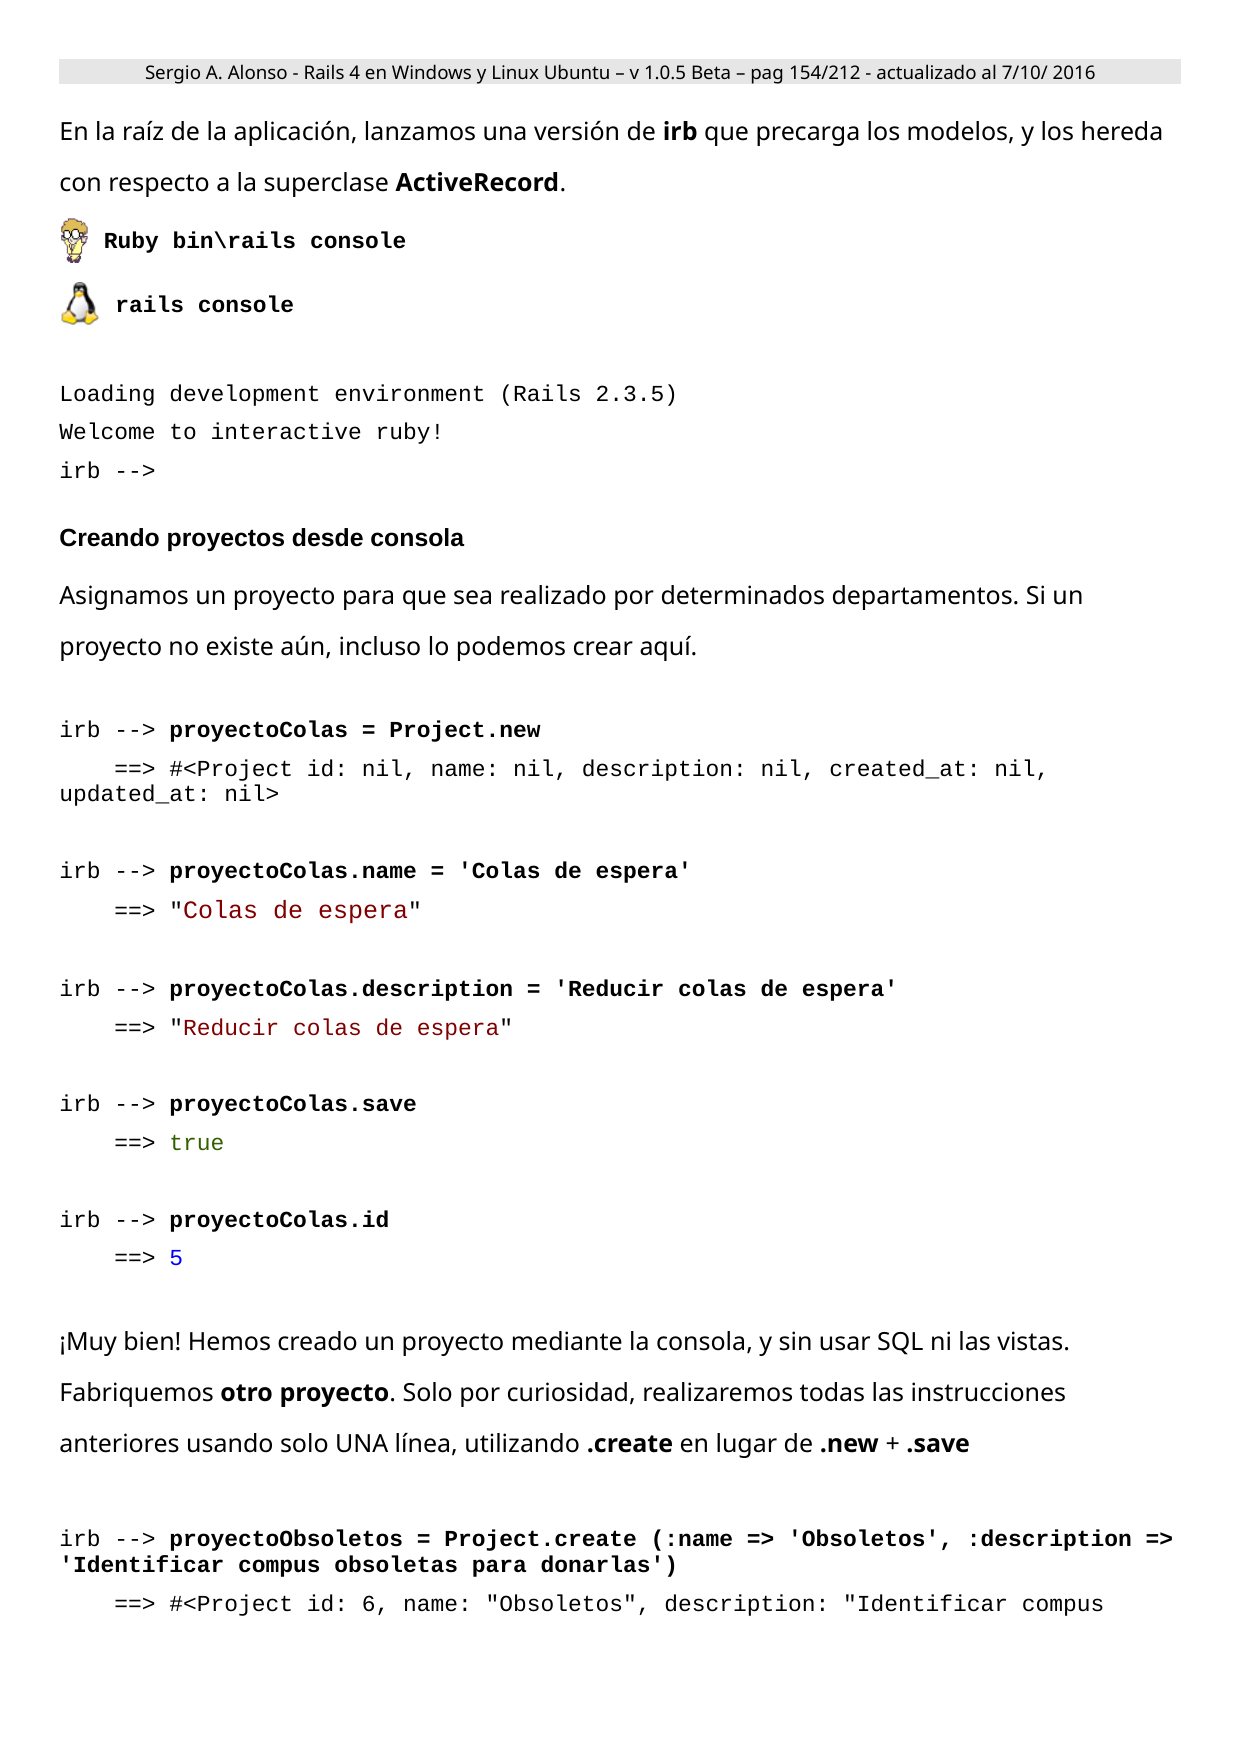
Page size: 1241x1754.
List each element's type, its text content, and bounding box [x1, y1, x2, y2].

picture [59, 216, 90, 263]
picture [59, 282, 102, 325]
text irb --> proyectoObsoletos = Project.create (:name => 'Obsoletos', :description => 'Identificar compus obsoletas para donarlas') [59, 1527, 1181, 1579]
text rails console [59, 282, 1181, 331]
text Loading development environment (Rails 2.3.5) [59, 382, 1181, 408]
text ==> #<Project id: 6, name: "Obsoletos", description: "Identificar compus [59, 1592, 1181, 1618]
text ==> "Reducir colas de espera" [59, 1016, 1181, 1042]
text irb --> proyectoColas = Project.new [59, 718, 1181, 744]
text ==> 5 [59, 1246, 1181, 1272]
subtitle Creando proyectos desde consola [59, 523, 1181, 551]
text En la raíz de la aplicación, lanzamos una versión de irb que precarga los modelos, y los hereda con respecto a la superclase ActiveRecord. [59, 114, 1181, 199]
text irb --> proyectoColas.save [59, 1093, 1181, 1119]
text Asignamos un proyecto para que sea realizado por determinados departamentos. Si un proyecto no existe aún, incluso lo podemos crear aquí. [59, 578, 1181, 663]
text ==> "Colas de espera" [59, 898, 1181, 926]
text Ruby bin\rails console [59, 216, 1181, 270]
text irb --> proyectoColas.name = 'Colas de espera' [59, 860, 1181, 886]
text ==> true [59, 1131, 1181, 1157]
text irb --> proyectoColas.description = 'Reducir colas de espera' [59, 977, 1181, 1003]
text ¡Muy bien! Hemos creado un proyecto mediante la consola, y sin usar SQL ni las vistas. [59, 1323, 1181, 1357]
text irb --> proyectoColas.id [59, 1208, 1181, 1234]
text Welcome to interactive ruby! [59, 421, 1181, 447]
text Fabriquemos otro proyecto. Solo por curiosidad, realizaremos todas las instrucciones anteriores usando solo UNA línea, utilizando .create en lugar de .new + .save [59, 1374, 1181, 1459]
text irb --> [59, 459, 1181, 485]
text ==> #<Project id: nil, name: nil, description: nil, created_at: nil, updated_at: nil> [59, 757, 1181, 809]
